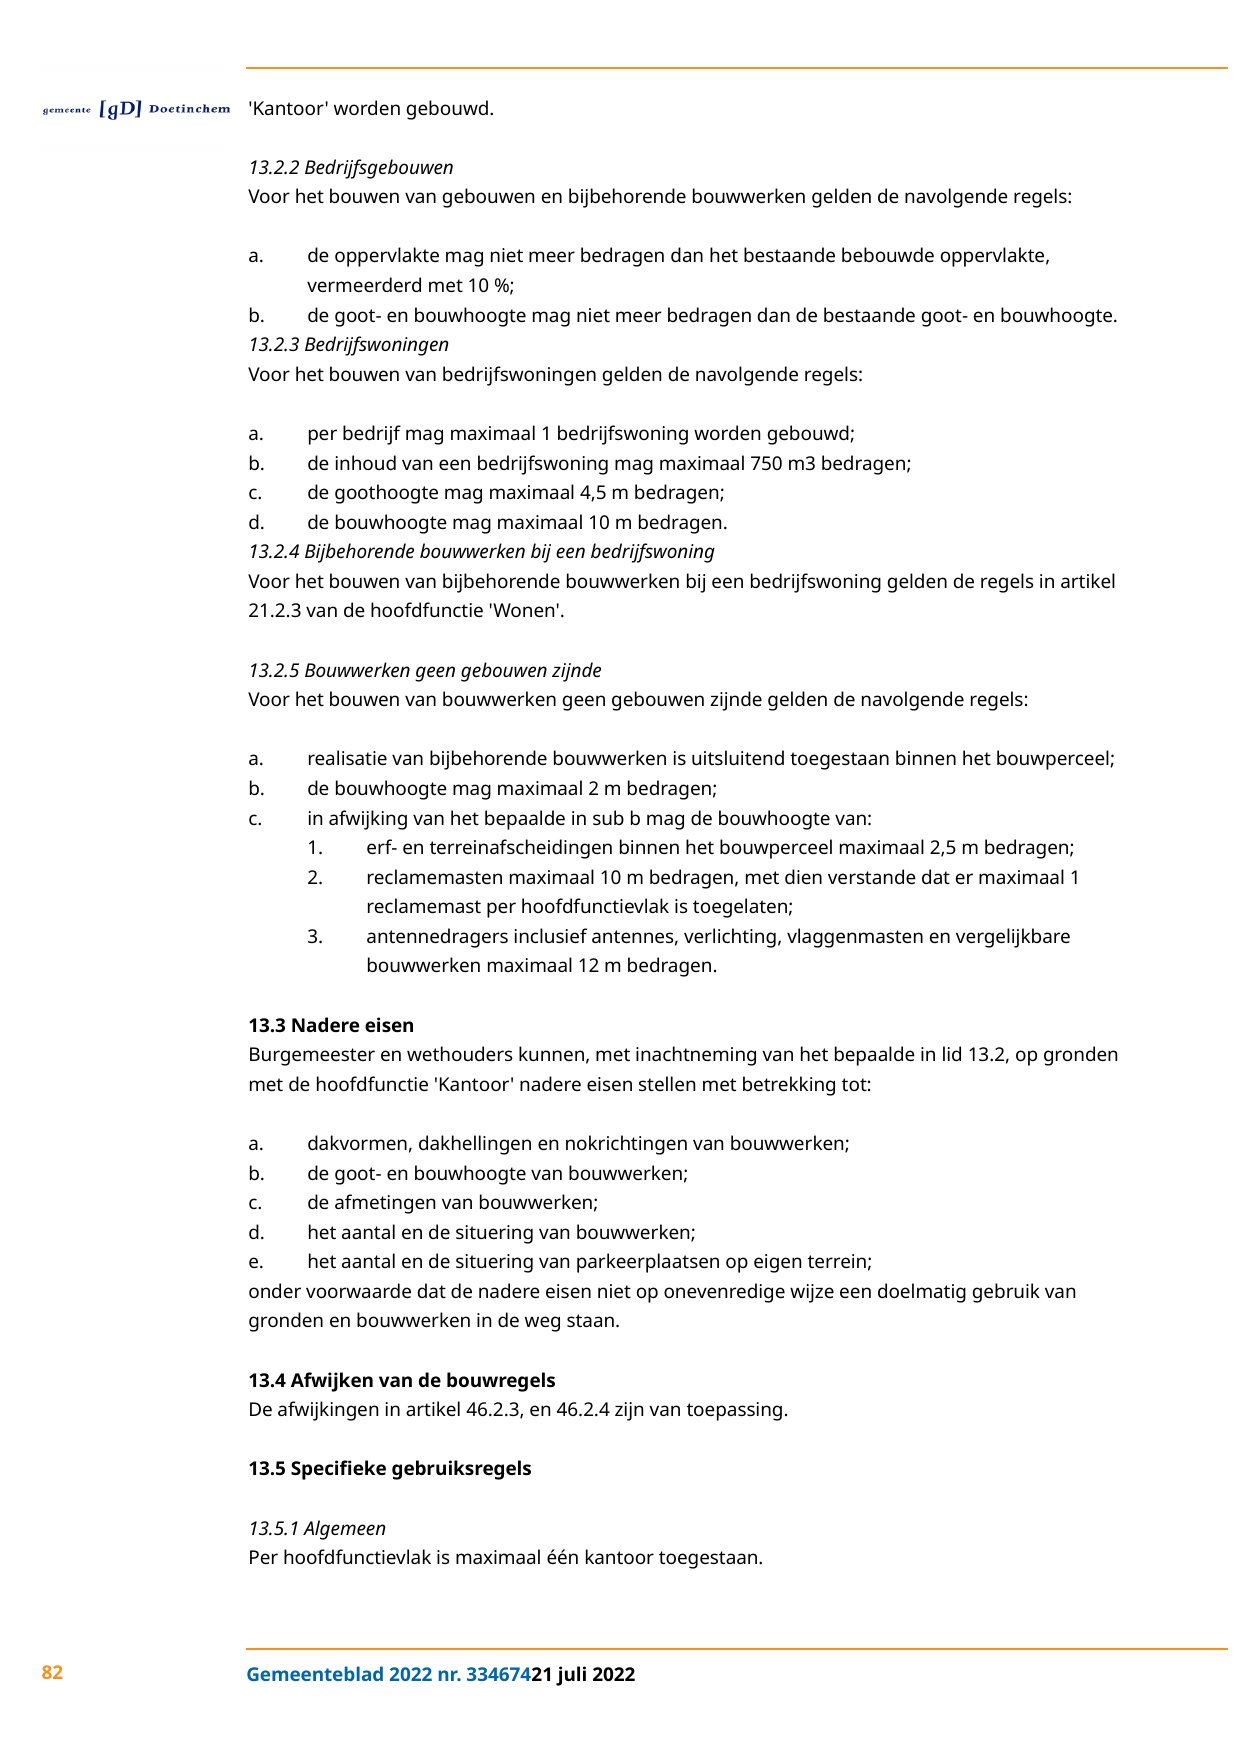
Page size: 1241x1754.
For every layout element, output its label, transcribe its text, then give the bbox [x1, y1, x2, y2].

list de goot- en bouwhoogte mag niet meer bedragen dan de bestaande goot- en bouwhoogte. [248, 302, 1152, 328]
list de bouwhoogte mag maximaal 2 m bedragen; [248, 775, 1152, 801]
text 13.2.5 Bouwwerken geen gebouwen zijnde [248, 657, 1152, 683]
text 13.2.4 Bijbehorende bouwwerken bij een bedrijfswoning [248, 538, 1152, 564]
list de bouwhoogte mag maximaal 10 m bedragen. [248, 509, 1152, 535]
list de goot- en bouwhoogte van bouwwerken; [248, 1160, 1152, 1186]
text De afwijkingen in artikel 46.2.3, en 46.2.4 zijn van toepassing. [248, 1396, 1152, 1422]
list de inhoud van een bedrijfswoning mag maximaal 750 m3 bedragen; [248, 450, 1152, 476]
text 'Kantoor' worden gebouwd. [248, 95, 1152, 121]
text Voor het bouwen van bedrijfswoningen gelden de navolgende regels: [248, 361, 1152, 387]
text onder voorwaarde dat de nadere eisen niet op onevenredige wijze een doelmatig gebruik van gronden en bouwwerken in de weg staan. [248, 1278, 1152, 1333]
text 13.3 Nadere eisen [248, 1012, 1152, 1038]
list per bedrijf mag maximaal 1 bedrijfswoning worden gebouwd; [248, 420, 1152, 446]
text 13.2.2 Bedrijfsgebouwen [248, 154, 1152, 180]
list realisatie van bijbehorende bouwwerken is uitsluitend toegestaan binnen het bouwperceel; [248, 746, 1152, 771]
list de afmetingen van bouwwerken; [248, 1189, 1152, 1215]
list het aantal en de situering van parkeerplaatsen op eigen terrein; [248, 1248, 1152, 1274]
text 13.5 Specifieke gebruiksregels [248, 1456, 1152, 1481]
picture [41, 47, 231, 172]
text Voor het bouwen van gebouwen en bijbehorende bouwwerken gelden de navolgende regels: [248, 183, 1152, 209]
text 13.2.3 Bedrijfswoningen [248, 331, 1152, 357]
list de oppervlakte mag niet meer bedragen dan het bestaande bebouwde oppervlakte, vermeerderd met 10 %; [248, 243, 1152, 298]
list de goothoogte mag maximaal 4,5 m bedragen; [248, 479, 1152, 505]
text Voor het bouwen van bouwwerken geen gebouwen zijnde gelden de navolgende regels: [248, 686, 1152, 712]
list in afwijking van het bepaalde in sub b mag de bouwhoogte van: [248, 805, 1152, 831]
list erf- en terreinafscheidingen binnen het bouwperceel maximaal 2,5 m bedragen; [307, 834, 1152, 860]
list antennedragers inclusief antennes, verlichting, vlaggenmasten en vergelijkbare bouwwerken maximaal 12 m bedragen. [307, 923, 1152, 978]
text 13.4 Afwijken van de bouwregels [248, 1367, 1152, 1393]
text 13.5.1 Algemeen [248, 1515, 1152, 1541]
list dakvormen, dakhellingen en nokrichtingen van bouwwerken; [248, 1130, 1152, 1156]
text Per hoofdfunctievlak is maximaal één kantoor toegestaan. [248, 1544, 1152, 1570]
text Voor het bouwen van bijbehorende bouwwerken bij een bedrijfswoning gelden de regels in artikel 21.2.3 van de hoofdfunctie 'Wonen'. [248, 568, 1152, 623]
text Burgemeester en wethouders kunnen, met inachtneming van het bepaalde in lid 13.2, op gronden met de hoofdfunctie 'Kantoor' nadere eisen stellen met betrekking tot: [248, 1041, 1152, 1097]
list het aantal en de situering van bouwwerken; [248, 1219, 1152, 1245]
list reclamemasten maximaal 10 m bedragen, met dien verstande dat er maximaal 1 reclamemast per hoofdfunctievlak is toegelaten; [307, 864, 1152, 919]
